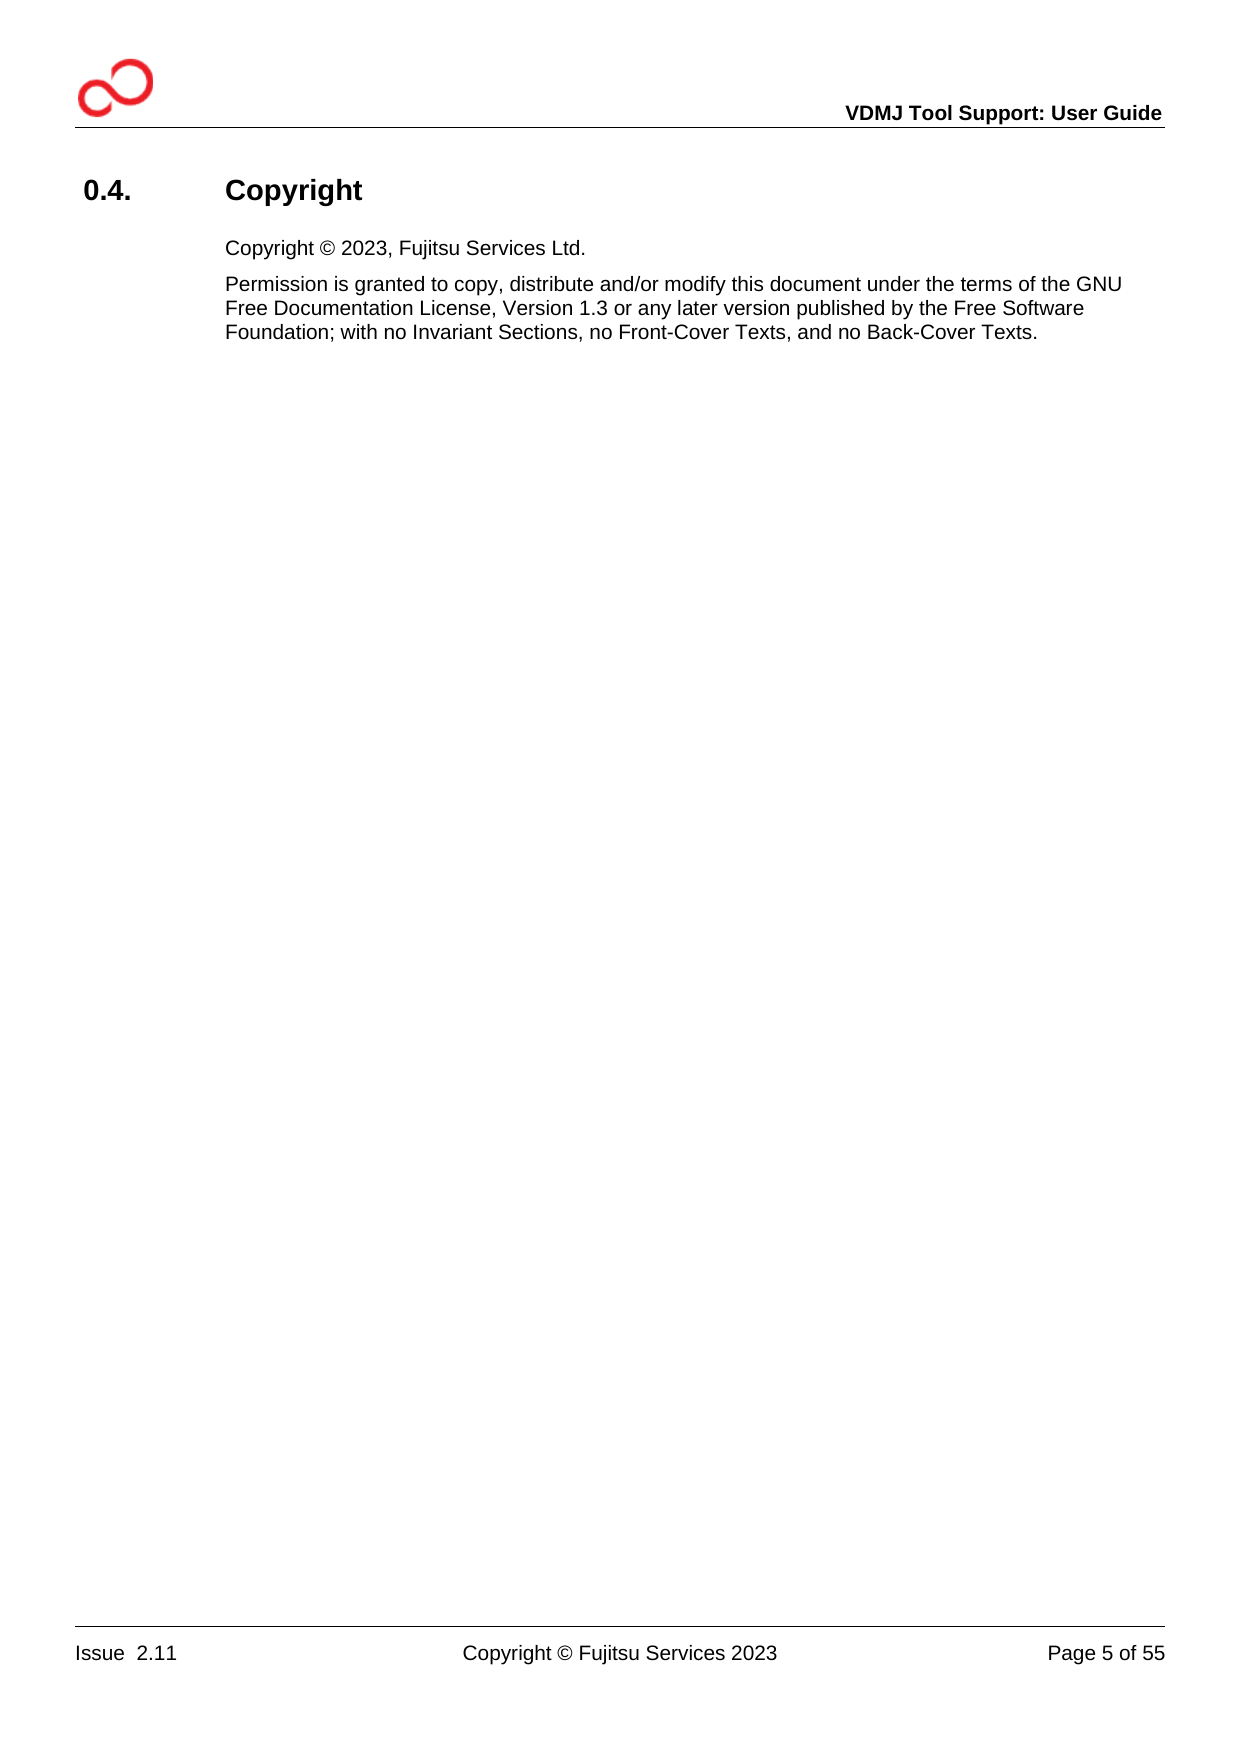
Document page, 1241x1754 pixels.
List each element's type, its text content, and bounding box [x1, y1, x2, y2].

text Copyright © 2023, Fujitsu Services Ltd. [225, 236, 1165, 260]
picture [78, 52, 153, 127]
text Permission is granted to copy, distribute and/or modify this document under the terms of the GNU Free Documentation License, Version 1.3 or any later version published by the Free Software Foundation; with no Invariant Sections, no Front-Cover Texts, and no Back-Cover Texts. [225, 273, 1165, 344]
subtitle Copyright [75, 173, 1165, 206]
